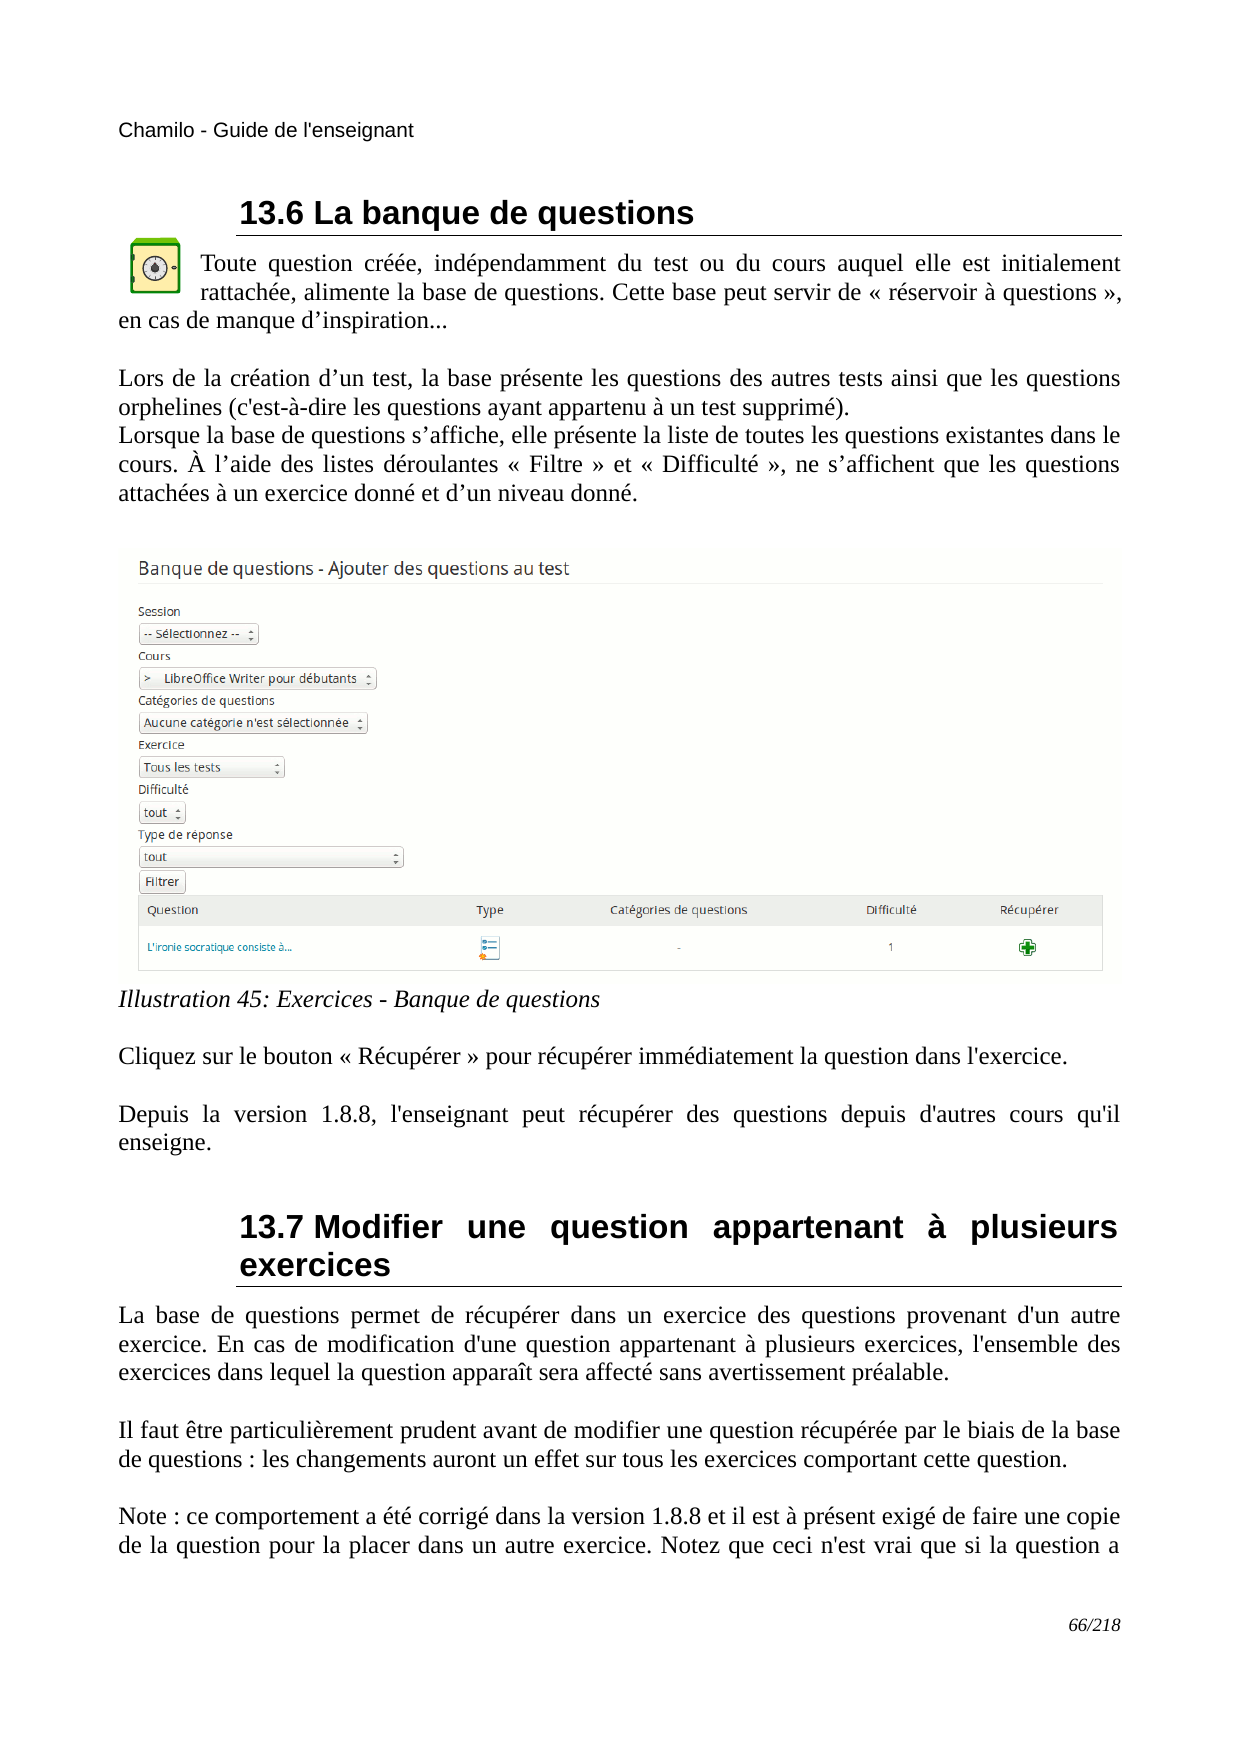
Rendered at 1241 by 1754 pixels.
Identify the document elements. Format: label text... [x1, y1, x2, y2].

text Lorsque la base de questions s’affiche, elle présente la liste de toutes les questions existantes dans le cours. À l’aide des listes déroulantes « Filtre » et « Difficulté », ne s’affichent que les questions attachées à un exercice donné et d’un niveau donné. [118, 421, 1122, 507]
subtitle Modifier une question appartenant à plusieurs exercices [236, 1204, 1122, 1286]
text Lors de la création d’un test, la base présente les questions des autres tests ainsi que les questions orphelines (c'est-à-dire les questions ayant appartenu à un test supprimé). [118, 363, 1122, 421]
picture [118, 548, 1123, 984]
text Toute question créée, indépendamment du test ou du cours auquel elle est initialement rattachée, alimente la base de questions. Cette base peut servir de « réservoir à questions », en cas de manque d’inspiration... [118, 248, 1122, 334]
text Cliquez sur le bouton « Récupérer » pour récupérer immédiatement la question dans l'exercice. [118, 1041, 1122, 1070]
text Illustration 45: Exercices - Banque de questions [118, 984, 1122, 1012]
subtitle La banque de questions [236, 190, 1122, 235]
text Il faut être particulièrement prudent avant de modifier une question récupérée par le biais de la base de questions : les changements auront un effet sur tous les exercices comportant cette question. [118, 1415, 1122, 1472]
text Note : ce comportement a été corrigé dans la version 1.8.8 et il est à présent exigé de faire une copie de la question pour la placer dans un autre exercice. Notez que ceci n'est vrai que si la question a [118, 1501, 1122, 1559]
text Depuis la version 1.8.8, l'enseignant peut récupérer des questions depuis d'autres cours qu'il enseigne. [118, 1099, 1122, 1156]
text La base de questions permet de récupérer dans un exercice des questions provenant d'un autre exercice. En cas de modification d'une question appartenant à plusieurs exercices, l'ensemble des exercices dans lequel la question apparaît sera affecté sans avertissement préalable. [118, 1300, 1122, 1386]
